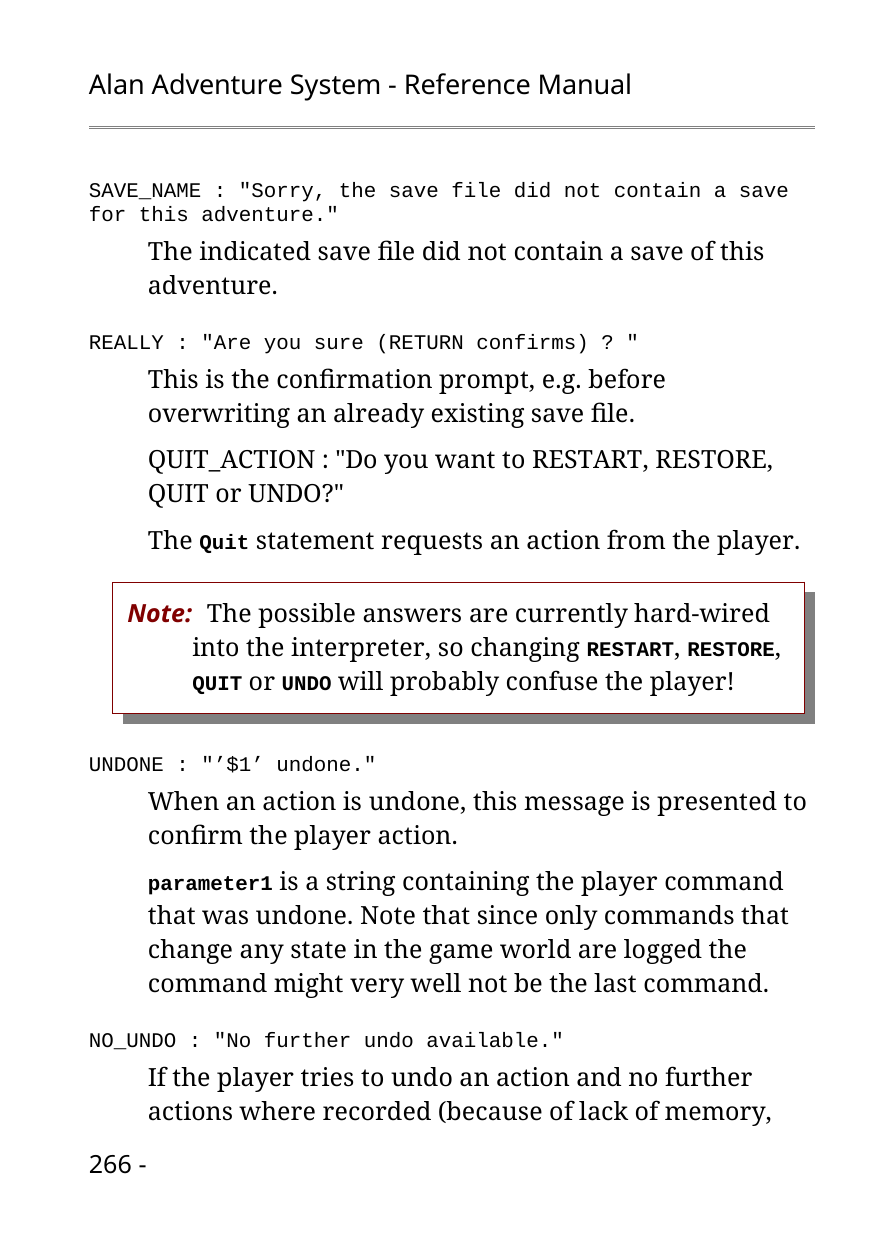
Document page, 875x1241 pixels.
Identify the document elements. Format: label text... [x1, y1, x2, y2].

text QUIT_ACTION : "Do you want to RESTART, RESTORE, QUIT or UNDO?" [148, 442, 815, 510]
list The possible answers are currently hard-wired into the in­terpreter, so changing RESTART, RESTORE, QUIT or UNDO will prob­ably confuse the player! [113, 583, 804, 713]
text NO_UNDO : "No further undo available." [88, 1030, 815, 1054]
text parameter1 is a string containing the player command that was undone. Note that since only commands that change any state in the game world are logged the command might very well not be the last command. [148, 864, 815, 1000]
text If the player tries to undo an action and no further actions where recorded (because of lack of memory, [148, 1060, 815, 1128]
text SAVE_NAME : "Sorry, the save file did not contain a save for this adventure." [88, 180, 815, 228]
text When an action is undone, this message is presented to confirm the player action. [148, 784, 815, 852]
text REALLY : "Are you sure (RETURN confirms) ? " [88, 332, 815, 356]
text UNDONE : "’$1’ undone." [88, 754, 815, 778]
text This is the confirmation prompt, e.g. before overwriting an already existing save file. [148, 362, 815, 430]
text The indicated save file did not contain a save of this adventure. [148, 234, 815, 302]
text The Quit statement requests an action from the player. [148, 523, 815, 557]
